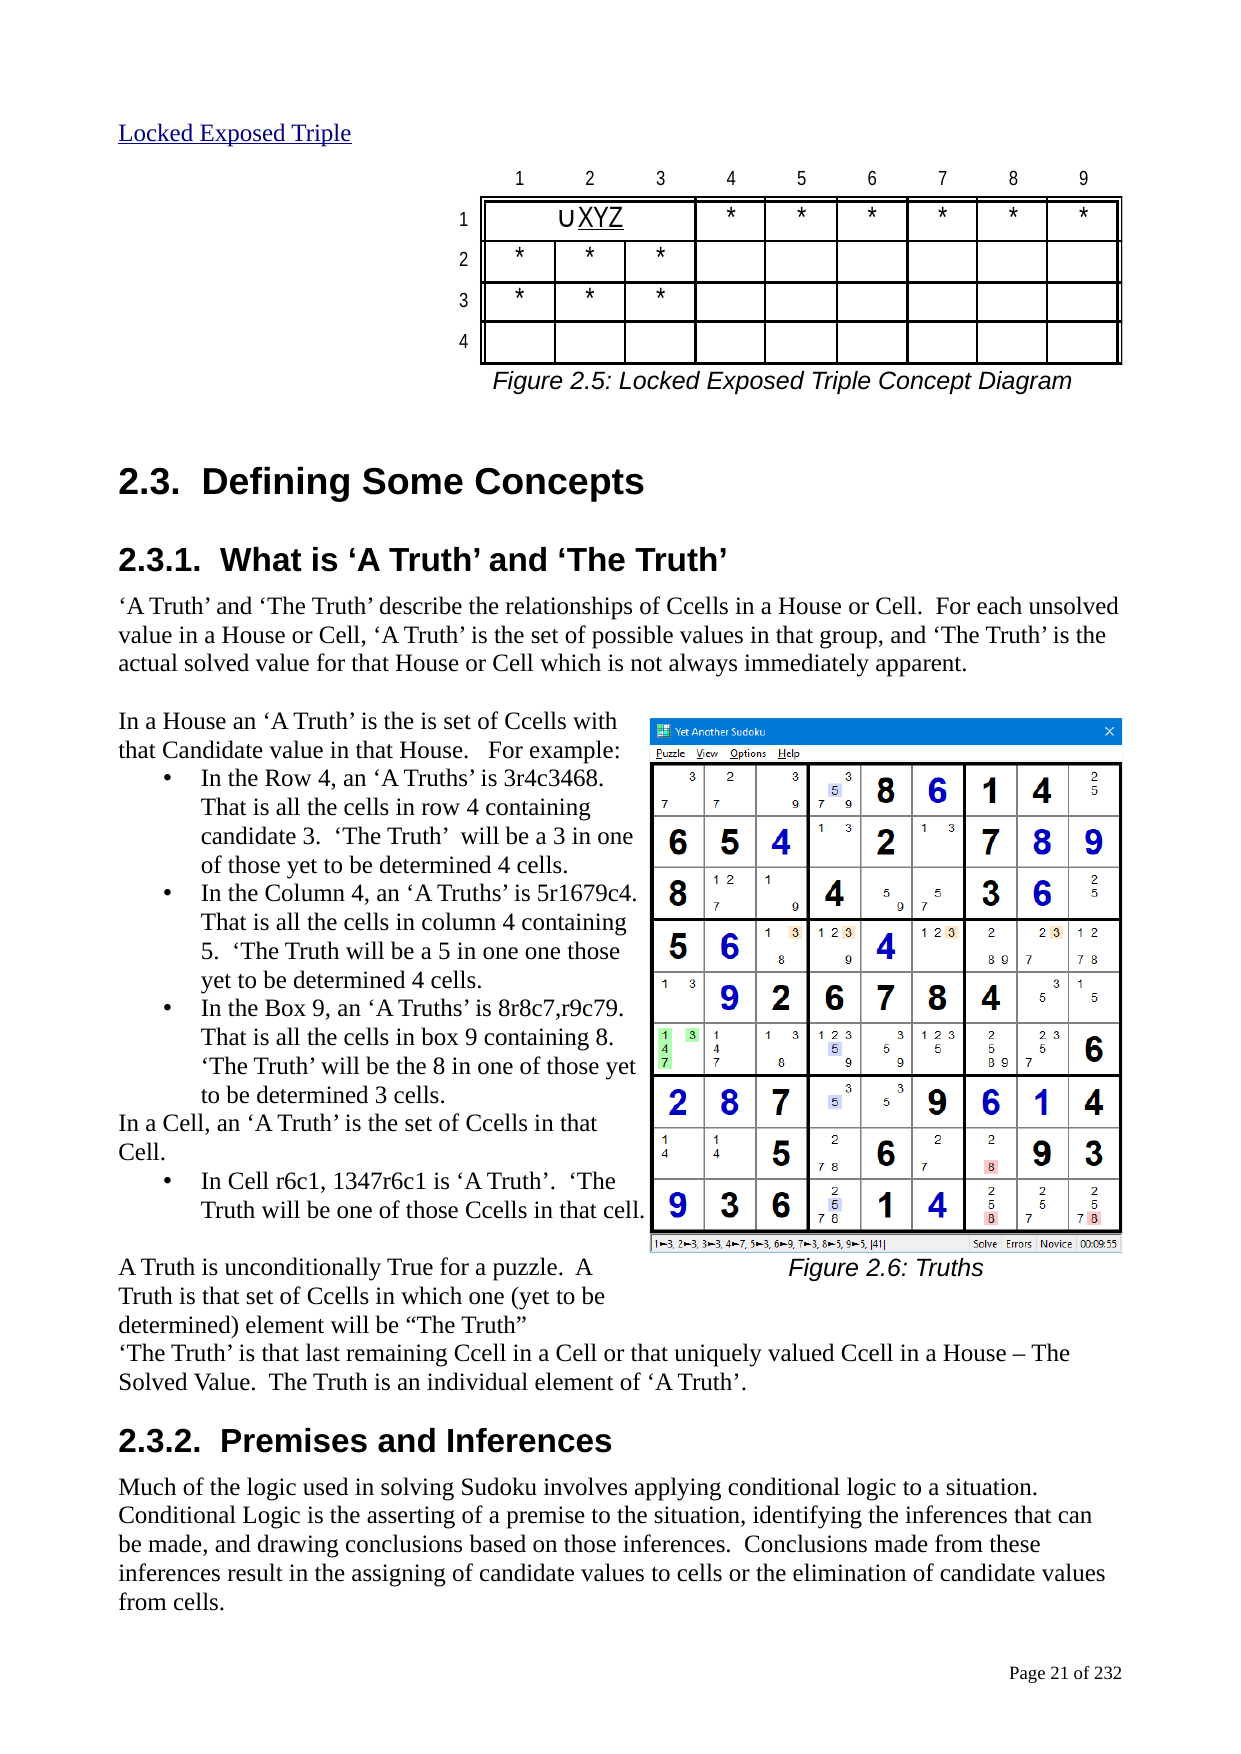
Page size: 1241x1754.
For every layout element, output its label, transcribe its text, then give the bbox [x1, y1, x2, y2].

text In a Cell, an ‘A Truth’ is the set of Ccells in that Cell. [118, 1108, 649, 1166]
text Much of the logic used in solving Sudoku involves applying conditional logic to a situation. Conditional Logic is the asserting of a premise to the situation, identifying the inferences that can be made, and drawing conclusions based on those inferences. Conclusions made from these inferences result in the assigning of candidate values to cells or the elimination of candidate values from cells. [118, 1472, 1122, 1616]
text Figure 2.6: Truths [650, 1253, 1122, 1282]
subtitle Defining Some Concepts [118, 459, 1122, 502]
text A Truth is unconditionally True for a puzzle. A Truth is that set of Ccells in which one (yet to be determined) element will be “The Truth” [118, 1252, 1122, 1338]
list In Cell r6c1, 1347r6c1 is ‘A Truth’. ‘The Truth will be one of those Ccells in that cell. [163, 1166, 649, 1223]
list In the Column 4, an ‘A Truths’ is 5r1679c4. That is all the cells in column 4 containing 5. ‘The Truth will be a 5 in one one those yet to be determined 4 cells. [163, 878, 649, 993]
text In a House an ‘A Truth’ is the is set of Ccells with that Candidate value in that House. For example: [118, 706, 1122, 763]
subtitle Premises and Inferences [118, 1421, 1122, 1459]
picture [649, 718, 1123, 1253]
text Figure 2.5: Locked Exposed Triple Concept Diagram [443, 159, 1122, 395]
subtitle What is ‘A Truth’ and ‘The Truth’ [118, 540, 1122, 578]
list In the Box 9, an ‘A Truths’ is 8r8c7,r9c79. That is all the cells in box 9 containing 8. ‘The Truth’ will be the 8 in one of those yet to be determined 3 cells. [163, 993, 649, 1108]
text Locked Exposed Triple [118, 118, 1122, 147]
text ‘The Truth’ is that last remaining Ccell in a Cell or that uniquely valued Ccell in a House – The Solved Value. The Truth is an individual element of ‘A Truth’. [118, 1338, 1122, 1396]
list In the Row 4, an ‘A Truths’ is 3r4c3468. That is all the cells in row 4 containing candidate 3. ‘The Truth’ will be a 3 in one of those yet to be determined 4 cells. [163, 763, 649, 878]
text ‘A Truth’ and ‘The Truth’ describe the relationships of Ccells in a House or Cell. For each unsolved value in a House or Cell, ‘A Truth’ is the set of possible values in that group, and ‘The Truth’ is the actual solved value for that House or Cell which is not always immediately apparent. [118, 591, 1122, 677]
